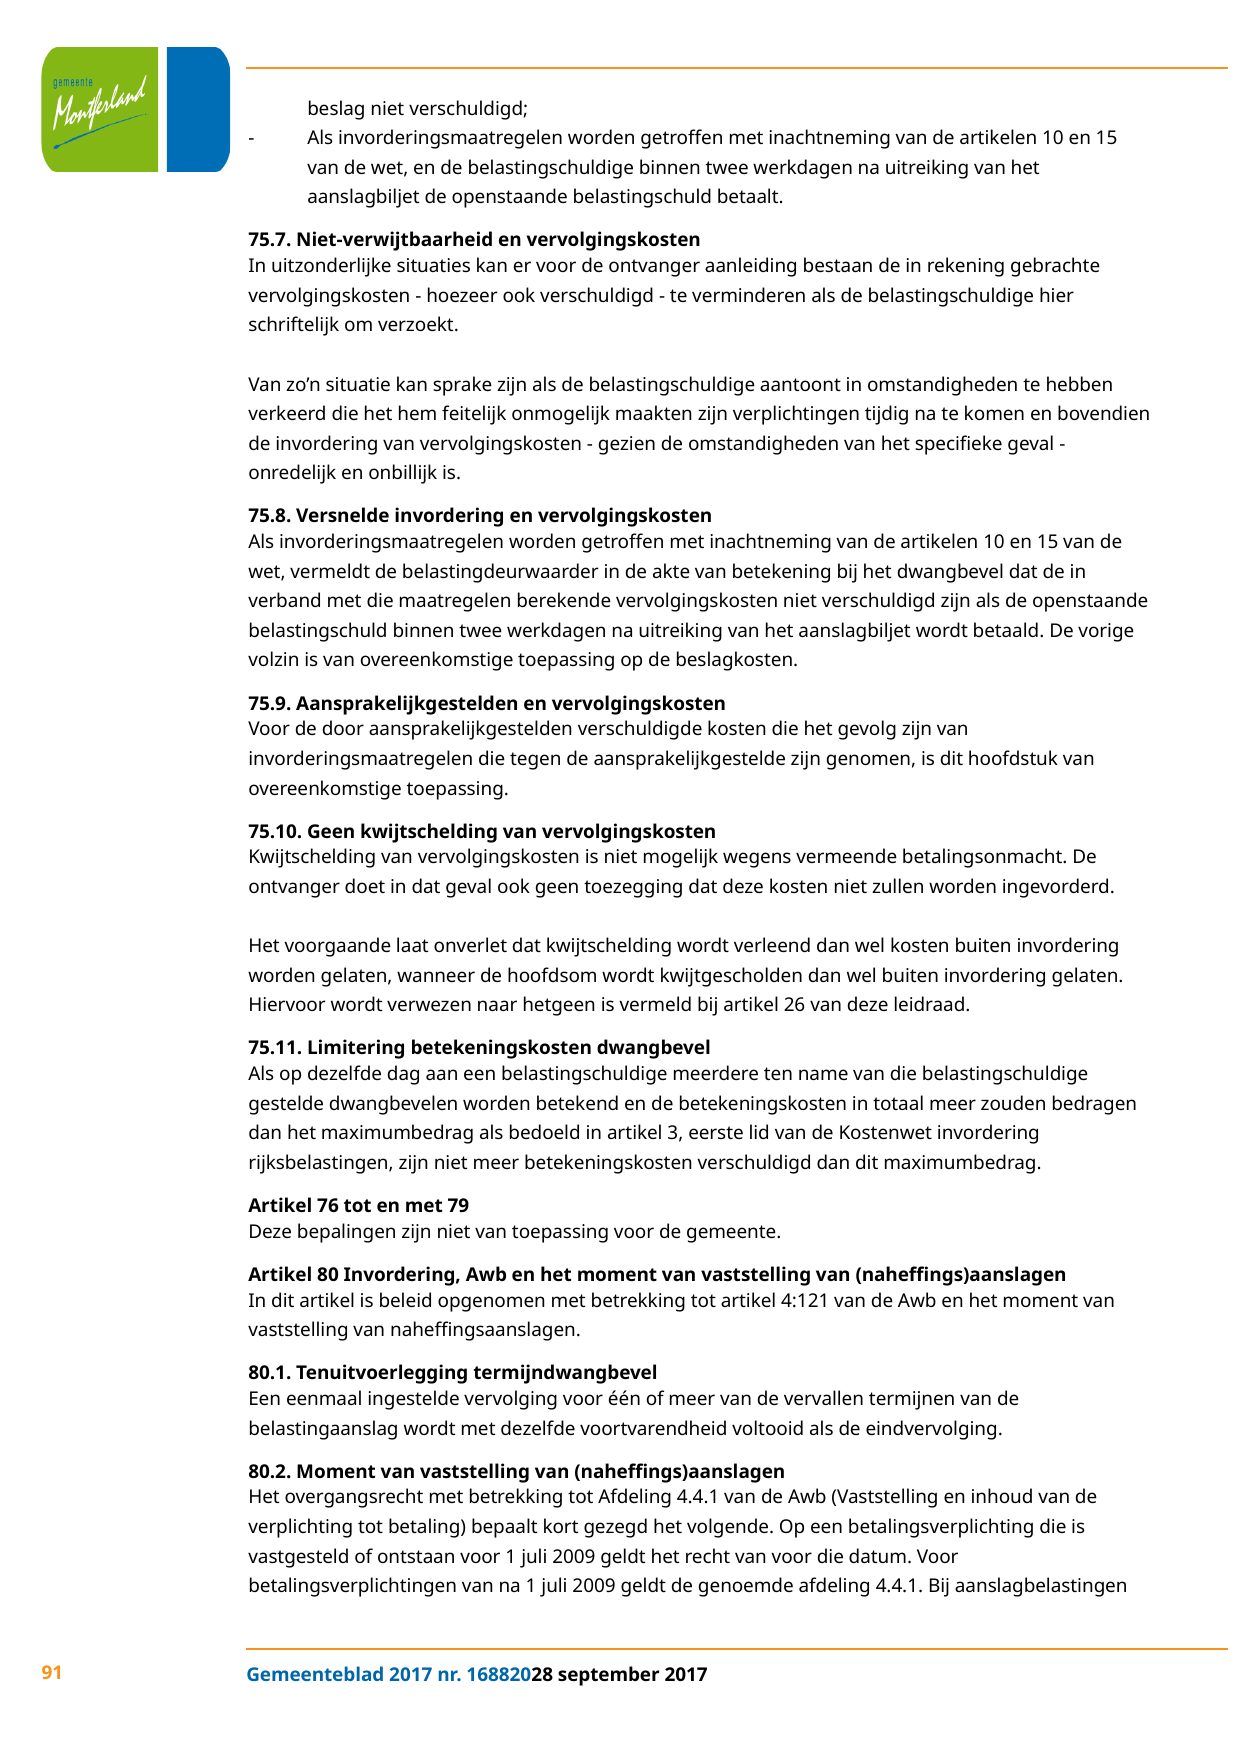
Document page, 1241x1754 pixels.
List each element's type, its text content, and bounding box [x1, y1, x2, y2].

picture [41, 47, 231, 172]
text Het voorgaande laat onverlet dat kwijtschelding wordt verleend dan wel kosten buiten invordering worden gelaten, wanneer de hoofdsom wordt kwijtgescholden dan wel buiten invordering gelaten. Hiervoor wordt verwezen naar hetgeen is vermeld bij artikel 26 van deze leidraad. [248, 932, 1152, 1017]
text In uitzonderlijke situaties kan er voor de ontvanger aanleiding bestaan de in rekening gebrachte vervolgingskosten - hoezeer ook verschuldigd - te verminderen als de belastingschuldige hier schriftelijk om verzoekt. [248, 252, 1152, 337]
text Artikel 76 tot en met 79 [248, 1192, 1152, 1218]
text 75.10. Geen kwijtschelding van vervolgingskosten [248, 818, 1152, 843]
text Als invorderingsmaatregelen worden getroffen met inachtneming van de artikelen 10 en 15 van de wet, vermeldt de belastingdeurwaarder in de akte van betekening bij het dwangbevel dat de in verband met die maatregelen berekende vervolgingskosten niet verschuldigd zijn als de openstaande belastingschuld binnen twee werkdagen na uitreiking van het aanslagbiljet wordt betaald. De vorige volzin is van overeenkomstige toepassing op de beslagkosten. [248, 528, 1152, 672]
list beslag niet verschuldigd; [248, 95, 1152, 121]
text Artikel 80 Invordering, Awb en het moment van vaststelling van (naheffings)aanslagen [248, 1261, 1152, 1287]
text 75.7. Niet-verwijtbaarheid en vervolgingskosten [248, 227, 1152, 252]
text Het overgangsrecht met betrekking tot Afdeling 4.4.1 van de Awb (Vaststelling en inhoud van de verplichting tot betaling) bepaalt kort gezegd het volgende. Op een betalingsverplichting die is vastgesteld of ontstaan voor 1 juli 2009 geldt het recht van voor die datum. Voor betalingsverplichtingen van na 1 juli 2009 geldt de genoemde afdeling 4.4.1. Bij aanslagbelastingen [248, 1484, 1152, 1598]
text Deze bepalingen zijn niet van toepassing voor de gemeente. [248, 1218, 1152, 1244]
text Van zo’n situatie kan sprake zijn als de belastingschuldige aantoont in omstandigheden te hebben verkeerd die het hem feitelijk onmogelijk maakten zijn verplichtingen tijdig na te komen en bovendien de invordering van vervolgingskosten - gezien de omstandigheden van het specifieke geval - onredelijk en onbillijk is. [248, 371, 1152, 485]
text 75.8. Versnelde invordering en vervolgingskosten [248, 503, 1152, 528]
text Voor de door aansprakelijkgestelden verschuldigde kosten die het gevolg zijn van invorderingsmaatregelen die tegen de aansprakelijkgestelde zijn genomen, is dit hoofdstuk van overeenkomstige toepassing. [248, 716, 1152, 800]
text 80.1. Tenuitvoerlegging termijndwangbevel [248, 1359, 1152, 1385]
text 75.9. Aansprakelijkgestelden en vervolgingskosten [248, 690, 1152, 716]
text In dit artikel is beleid opgenomen met betrekking tot artikel 4:121 van de Awb en het moment van vaststelling van naheffingsaanslagen. [248, 1287, 1152, 1342]
text Als op dezelfde dag aan een belastingschuldige meerdere ten name van die belastingschuldige gestelde dwangbevelen worden betekend en de betekeningskosten in totaal meer zouden bedragen dan het maximumbedrag als bedoeld in artikel 3, eerste lid van de Kostenwet invordering rijksbelastingen, zijn niet meer betekeningskosten verschuldigd dan dit maximumbedrag. [248, 1060, 1152, 1175]
list Als invorderingsmaatregelen worden getroffen met inachtneming van de artikelen 10 en 15 van de wet, en de belastingschuldige binnen twee werkdagen na uitreiking van het aanslagbiljet de openstaande belastingschuld betaalt. [248, 124, 1152, 209]
text Een eenmaal ingestelde vervolging voor één of meer van de vervallen termijnen van de belastingaanslag wordt met dezelfde voortvarendheid voltooid als de eindvervolging. [248, 1385, 1152, 1441]
text Kwijtschelding van vervolgingskosten is niet mogelijk wegens vermeende betalingsonmacht. De ontvanger doet in dat geval ook geen toezegging dat deze kosten niet zullen worden ingevorderd. [248, 843, 1152, 899]
text 80.2. Moment van vaststelling van (naheffings)aanslagen [248, 1458, 1152, 1484]
text 75.11. Limitering betekeningskosten dwangbevel [248, 1034, 1152, 1060]
